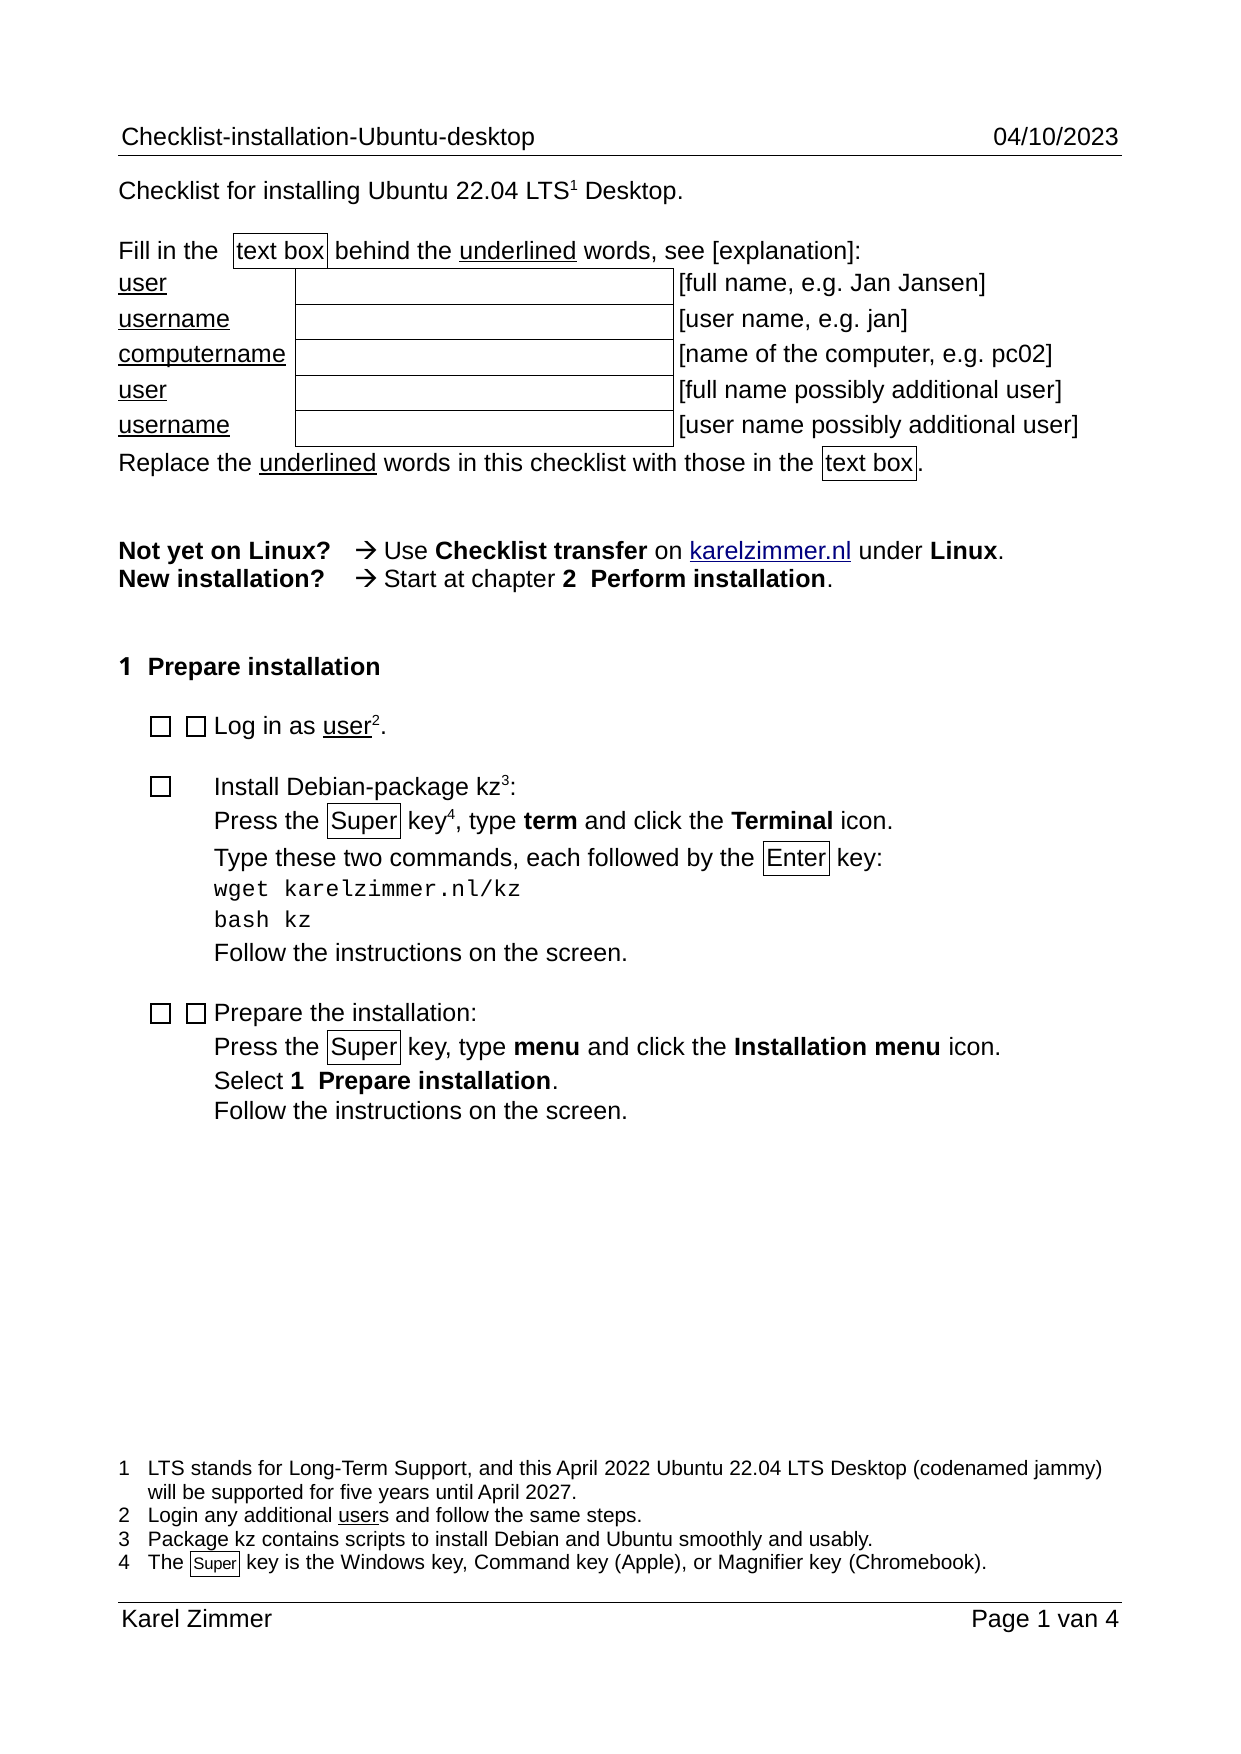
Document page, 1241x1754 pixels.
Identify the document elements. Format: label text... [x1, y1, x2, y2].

table_cell [177, 802, 213, 839]
text USERname [118, 304, 295, 339]
text COMPUTERNAme [118, 339, 295, 375]
table_cell Press the Super key, type menu and click the Installation menu icon. [213, 1028, 1122, 1066]
table_cell [142, 839, 177, 877]
text New installation?  Start at chapter 2 Perform installation. [118, 565, 1122, 593]
table_cell [118, 741, 142, 772]
table_cell Prepare the installation: [213, 998, 1122, 1028]
table_cell Press the Super key, type term and click the Terminal icon. [213, 802, 1122, 839]
table_cell [177, 1096, 213, 1126]
text user [118, 268, 295, 304]
text Fill in the [118, 233, 233, 268]
table_header [118, 711, 142, 741]
table_cell wget karelzimmer.nl/kz [213, 877, 1122, 907]
table_cell [118, 998, 142, 1028]
table_cell Follow the instructions on the screen. [213, 1096, 1122, 1126]
text [user name possibly additional user] [674, 410, 1122, 446]
table_cell Select 1 Prepare installation. [213, 1066, 1122, 1096]
table_cell Follow the instructions on the screen. [213, 938, 1122, 968]
table_cell [118, 1096, 142, 1126]
text . [917, 446, 1122, 481]
table_cell [213, 741, 1122, 772]
table_cell [177, 998, 213, 1028]
table_cell [142, 998, 177, 1028]
table_cell [142, 1028, 177, 1066]
table_cell [118, 877, 142, 907]
table_cell [118, 772, 142, 802]
text [user name, e.g. jan] [674, 304, 1122, 339]
text behind the underlined words, see [explanation]: [328, 233, 1122, 268]
table_cell [177, 741, 213, 772]
table_cell [177, 907, 213, 937]
list Prepare installation [118, 649, 1122, 683]
table_cell [142, 877, 177, 907]
table_cell [142, 1066, 177, 1096]
text [name of the computer, e.g. pc02] [674, 339, 1122, 375]
table_cell [177, 968, 213, 998]
text text box [823, 447, 916, 480]
table_cell [142, 772, 177, 802]
table_cell [177, 1028, 213, 1066]
text Not yet on Linux?  Use Checklist transfer on karelzimmer.nl under Linux. [118, 537, 1122, 565]
table_cell [118, 907, 142, 937]
table_cell bash kz [213, 907, 1122, 937]
table_cell [142, 938, 177, 968]
table_cell [118, 802, 142, 839]
table_cell [177, 877, 213, 907]
text [full name, e.g. Jan Jansen] [674, 268, 1122, 304]
table_cell [142, 907, 177, 937]
text [full name possibly additional user] [674, 375, 1122, 410]
table_cell [177, 1066, 213, 1096]
table_cell Type these two commands, each followed by the Enter key: [213, 839, 1122, 877]
table_header Log in as USER. [213, 711, 1122, 741]
text text box [234, 234, 327, 268]
table_cell [177, 938, 213, 968]
table_cell [177, 839, 213, 877]
text USER [118, 375, 295, 410]
table_cell [118, 1066, 142, 1096]
table_header [177, 711, 213, 741]
table_header [142, 711, 177, 741]
table_cell [118, 839, 142, 877]
text Replace the underlined words in this checklist with those in the [118, 446, 822, 481]
table_cell [142, 968, 177, 998]
table_cell Install Debian-package kz: [213, 772, 1122, 802]
table_cell [118, 968, 142, 998]
text Checklist for installing Ubuntu 22.04 LTS Desktop. [118, 177, 1122, 205]
table_cell [142, 1096, 177, 1126]
text USERName [118, 410, 295, 446]
table_cell [142, 802, 177, 839]
table_cell [142, 741, 177, 772]
text LTS stands for Long-Term Support, and this April 2022 Ubuntu 22.04 LTS Desktop (codenamed jammy) will be supported for five years until April 2027. [118, 1457, 1122, 1504]
table_cell [177, 772, 213, 802]
table_cell [118, 1028, 142, 1066]
table_cell [118, 938, 142, 968]
table_cell [213, 968, 1122, 998]
